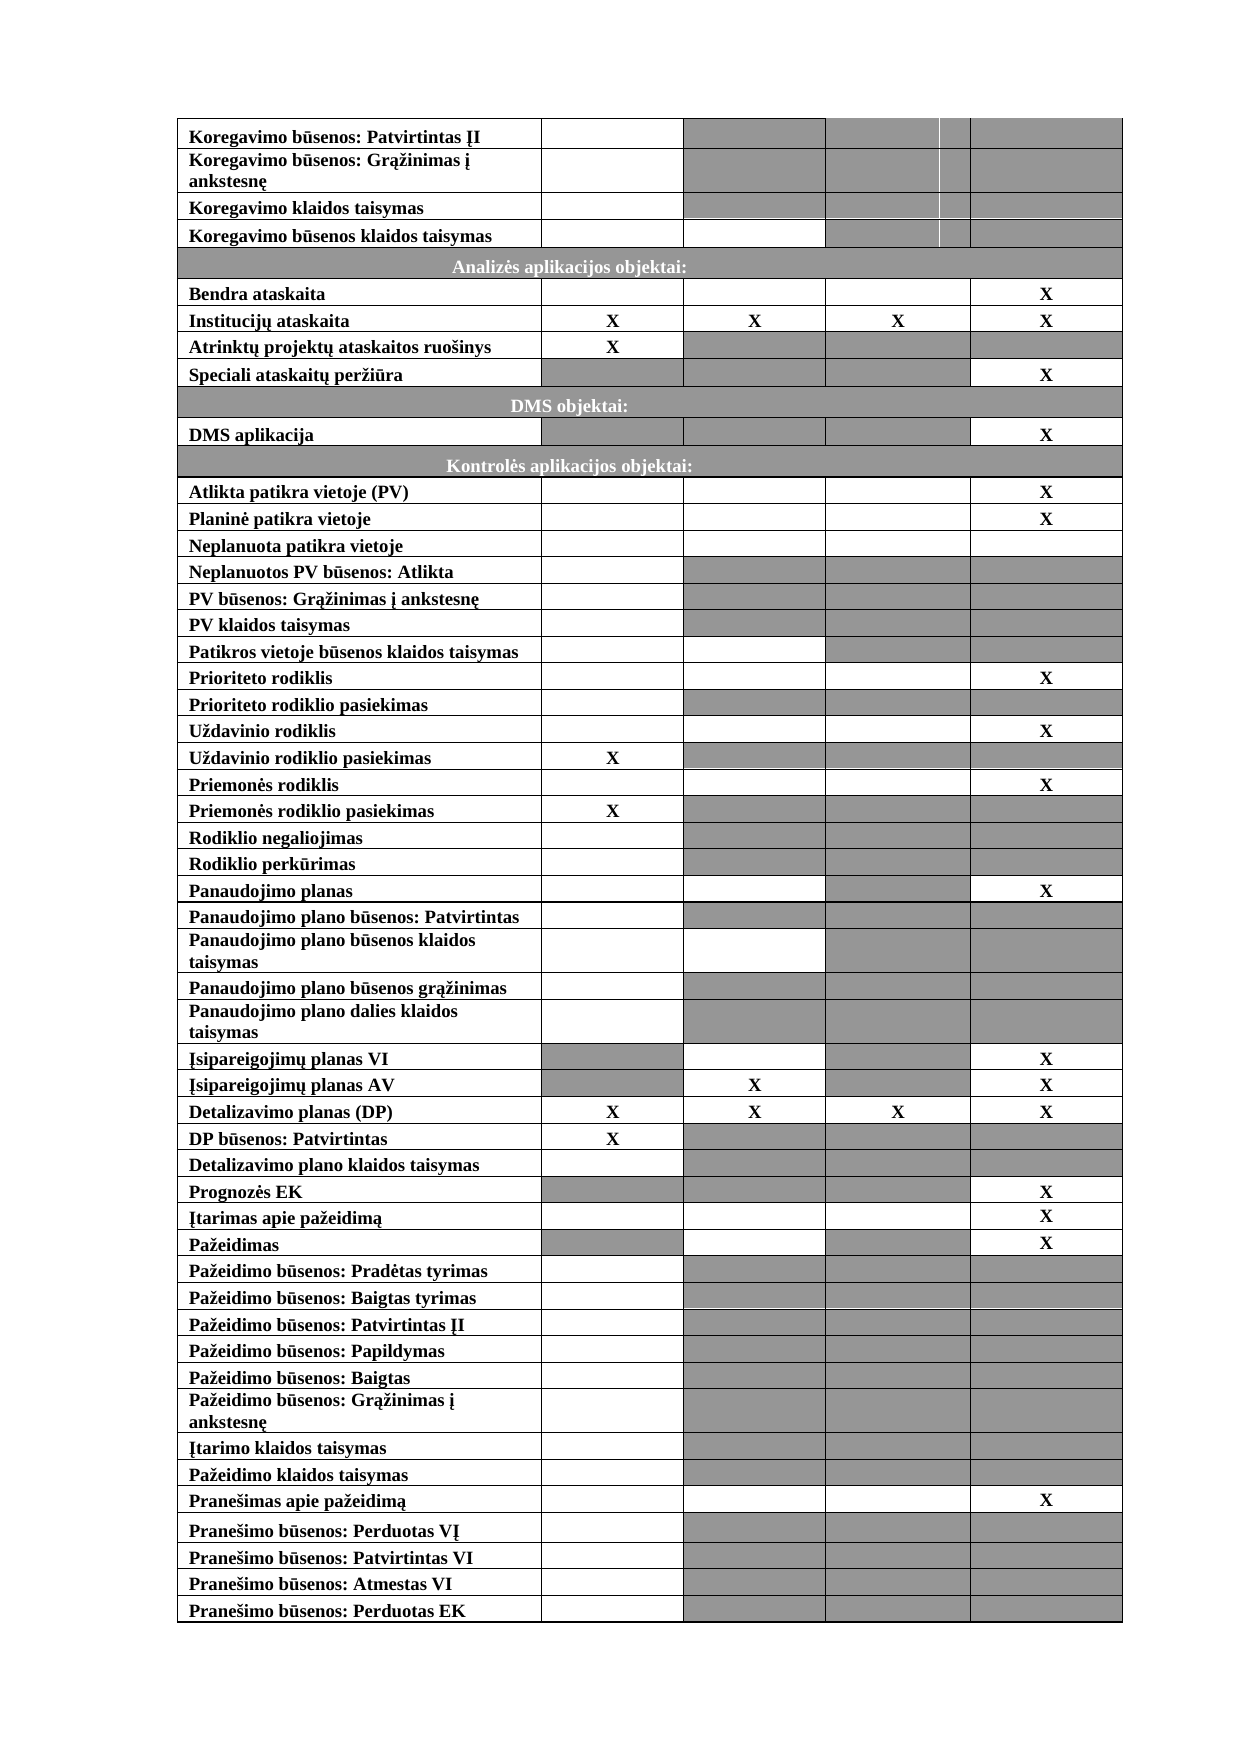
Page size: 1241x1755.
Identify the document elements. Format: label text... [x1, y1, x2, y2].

table_cell [712, 149, 740, 192]
table_cell [826, 118, 854, 148]
table_cell Neplanuotos PV būsenos: Atlikta [178, 557, 541, 583]
table_cell [999, 220, 1030, 247]
table_cell X [971, 1203, 1122, 1229]
table_cell [826, 557, 970, 583]
table_cell PV būsenos: Grąžinimas į ankstesnę [178, 584, 541, 609]
table_cell [1092, 849, 1122, 875]
table_cell [542, 478, 683, 503]
table_cell [1081, 387, 1122, 417]
table_cell [971, 332, 1122, 358]
table_cell [971, 1513, 1122, 1542]
table_cell X [826, 1097, 970, 1122]
table_cell [542, 193, 570, 218]
table_cell [655, 193, 683, 218]
table_cell [971, 1000, 1122, 1043]
table_cell [826, 332, 970, 358]
table_cell [542, 279, 683, 304]
table_cell [826, 1543, 970, 1568]
table_cell [684, 743, 825, 768]
table_cell [1092, 193, 1122, 218]
table_cell [684, 1310, 825, 1335]
table_cell [971, 1389, 1122, 1432]
table_cell [1061, 823, 1092, 848]
table_cell [684, 637, 825, 662]
table_cell [570, 193, 598, 218]
table_cell [542, 716, 683, 742]
table_cell [826, 973, 970, 999]
table_cell Atrinktų projektų ataskaitos ruošinys [178, 332, 541, 358]
table_cell [684, 332, 825, 358]
table_cell [1030, 823, 1061, 848]
table_cell [542, 1363, 683, 1388]
table_cell Atlikta patikra vietoje (PV) [178, 478, 541, 503]
table_cell [684, 193, 712, 218]
table_cell [971, 1336, 1122, 1362]
table_cell [971, 584, 1122, 609]
table_cell [542, 1513, 683, 1542]
table_cell [826, 1256, 970, 1282]
table_cell [971, 849, 999, 875]
table_cell PV klaidos taisymas [178, 610, 541, 636]
table_cell [684, 1433, 825, 1459]
table_cell [971, 1150, 1122, 1176]
table_cell [1061, 149, 1092, 192]
table_cell [962, 387, 1003, 417]
table_cell [1092, 823, 1122, 848]
table_cell [1030, 193, 1061, 218]
table_cell [940, 118, 970, 148]
table_cell [971, 1543, 1122, 1568]
table_cell [542, 557, 683, 583]
table_cell X [971, 663, 1122, 689]
table_cell [598, 220, 627, 247]
table_cell [542, 849, 683, 875]
table_cell [542, 504, 683, 529]
table_cell [826, 903, 970, 928]
table_cell [1003, 446, 1042, 476]
table_cell X [971, 504, 1122, 529]
table_cell [971, 690, 1122, 715]
table_cell X [971, 279, 1122, 304]
table_cell X [971, 876, 1122, 901]
table_cell [826, 743, 970, 768]
table_cell [971, 1460, 1122, 1485]
table_cell [826, 1433, 970, 1459]
table_cell [971, 929, 1122, 972]
table_cell Detalizavimo planas (DP) [178, 1097, 541, 1122]
table_cell [854, 220, 883, 247]
table_cell [826, 1363, 970, 1388]
table_cell [740, 149, 769, 192]
table_cell [826, 1513, 970, 1542]
table_cell DMS objektai: [178, 387, 962, 417]
table_cell Priemonės rodiklis [178, 770, 541, 795]
table_cell Įsipareigojimų planas AV [178, 1070, 541, 1096]
table_cell [999, 149, 1030, 192]
table_cell [542, 1433, 683, 1459]
table_cell [826, 690, 970, 715]
table_cell [542, 610, 683, 636]
table_cell [769, 193, 797, 218]
table_cell X [542, 743, 683, 768]
table_cell [1061, 118, 1092, 148]
table_cell Analizės aplikacijos objektai: [178, 248, 962, 278]
table_cell [826, 584, 970, 609]
table_cell [826, 279, 970, 304]
table_cell [826, 1310, 970, 1335]
table_cell [684, 716, 825, 742]
table_cell [542, 1000, 683, 1043]
table_cell [826, 359, 970, 386]
table_cell [940, 220, 970, 247]
table_cell [542, 770, 683, 795]
table_cell [627, 220, 655, 247]
table_cell Pažeidimo būsenos: Baigtas tyrimas [178, 1283, 541, 1308]
table_cell Priemonės rodiklio pasiekimas [178, 796, 541, 822]
table_cell [826, 929, 970, 972]
table_cell [684, 663, 825, 689]
table_cell [542, 1256, 683, 1282]
table_cell Prioriteto rodiklis [178, 663, 541, 689]
table_cell [826, 1460, 970, 1485]
table_cell [712, 193, 740, 218]
table_cell [684, 876, 825, 901]
table_cell [684, 690, 825, 715]
table_cell [1030, 149, 1061, 192]
table_cell [911, 193, 939, 218]
table_cell Bendra ataskaita [178, 279, 541, 304]
table_cell [826, 1150, 970, 1176]
table_cell [971, 1596, 1122, 1621]
table_cell [971, 637, 1122, 662]
table_cell [826, 1486, 970, 1512]
table_cell X [684, 1097, 825, 1122]
table_cell [542, 1283, 683, 1308]
table_cell [971, 1310, 1122, 1335]
table_cell [826, 1000, 970, 1043]
table_cell Neplanuota patikra vietoje [178, 531, 541, 556]
table_cell [1081, 248, 1122, 278]
table_cell [542, 1177, 683, 1202]
table_cell [684, 1256, 825, 1282]
table_cell Panaudojimo plano būsenos grąžinimas [178, 973, 541, 999]
table_cell [971, 1433, 1122, 1459]
table_cell [542, 220, 570, 247]
table_cell X [971, 1486, 1122, 1512]
table_cell Pažeidimo būsenos: Pradėtas tyrimas [178, 1256, 541, 1282]
table_cell [826, 193, 854, 218]
table_cell [883, 149, 911, 192]
table_cell Institucijų ataskaita [178, 306, 541, 331]
table_cell [1061, 849, 1092, 875]
table_cell [542, 1389, 683, 1432]
table_cell X [971, 716, 1122, 742]
table_cell [1030, 220, 1061, 247]
table_cell [542, 1203, 683, 1229]
table_cell [684, 1513, 825, 1542]
table_cell [826, 663, 970, 689]
table_cell [542, 903, 683, 928]
table_cell [999, 193, 1030, 218]
table_cell [684, 1486, 825, 1512]
table_cell [684, 504, 825, 529]
table_cell [826, 478, 970, 503]
table_cell [971, 531, 1122, 556]
table_cell X [971, 306, 1122, 331]
table_cell X [971, 478, 1122, 503]
table_cell Pažeidimo būsenos: Papildymas [178, 1336, 541, 1362]
table_cell [684, 1283, 825, 1308]
table_cell Kontrolės aplikacijos objektai: [178, 446, 962, 476]
table_cell [962, 446, 1003, 476]
table_cell [684, 418, 825, 445]
table_cell [627, 193, 655, 218]
table_cell [1092, 118, 1122, 148]
table_cell Panaudojimo plano būsenos: Patvirtintas [178, 903, 541, 928]
table_cell [971, 557, 1122, 583]
table_cell [911, 118, 939, 148]
table_cell X [971, 1070, 1122, 1096]
table_cell Uždavinio rodiklio pasiekimas [178, 743, 541, 768]
table_cell Detalizavimo plano klaidos taisymas [178, 1150, 541, 1176]
table_cell [826, 716, 970, 742]
table_cell [542, 973, 683, 999]
table_cell [542, 876, 683, 901]
table_cell [684, 1336, 825, 1362]
table_cell [826, 1203, 970, 1229]
table_cell Panaudojimo plano būsenos klaidos taisymas [178, 929, 541, 972]
table_cell Įtarimas apie pažeidimą [178, 1203, 541, 1229]
table_cell Rodiklio negaliojimas [178, 823, 541, 848]
table_cell [826, 1124, 970, 1149]
table_cell [826, 504, 970, 529]
table_cell [999, 849, 1030, 875]
table_cell [684, 1203, 825, 1229]
table_cell [826, 220, 854, 247]
table_cell X [971, 1097, 1122, 1122]
table_cell X [684, 1070, 825, 1096]
table_cell [542, 531, 683, 556]
table_cell X [542, 1124, 683, 1149]
table_cell X [542, 796, 683, 822]
table_cell [971, 1363, 1122, 1388]
table_cell Pažeidimo būsenos: Grąžinimas į ankstesnę [178, 1389, 541, 1432]
table_cell [542, 690, 683, 715]
table_cell [542, 929, 683, 972]
table_cell [883, 220, 911, 247]
table_cell X [971, 1230, 1122, 1255]
table_cell [684, 557, 825, 583]
table_cell [684, 973, 825, 999]
table_cell [883, 193, 911, 218]
table_cell [854, 118, 883, 148]
table_cell [971, 1283, 1122, 1308]
table_cell [542, 1044, 683, 1069]
table_cell [971, 610, 1122, 636]
table_cell [826, 823, 970, 848]
table_cell [826, 1596, 970, 1621]
table_cell [684, 1044, 825, 1069]
table_cell X [971, 359, 1122, 386]
table_cell Panaudojimo plano dalies klaidos taisymas [178, 1000, 541, 1043]
table_cell [684, 1124, 825, 1149]
table_cell [684, 1230, 825, 1255]
table_cell [971, 823, 999, 848]
table_cell [911, 149, 939, 192]
table_cell [826, 849, 970, 875]
table_cell Pranešimo būsenos: Perduotas EK [178, 1596, 541, 1621]
table_cell [684, 770, 825, 795]
table_cell [542, 584, 683, 609]
table_cell [542, 1543, 683, 1568]
table_cell [684, 823, 825, 848]
table_cell [542, 1336, 683, 1362]
table_cell [854, 149, 883, 192]
table_cell [684, 478, 825, 503]
table_cell X [542, 332, 683, 358]
table_cell [826, 1336, 970, 1362]
table_cell [826, 637, 970, 662]
table_cell [1092, 149, 1122, 192]
table_cell X [971, 770, 1122, 795]
table_cell [684, 849, 825, 875]
table_cell [542, 1486, 683, 1512]
table_cell [971, 149, 999, 192]
table_cell Rodiklio perkūrimas [178, 849, 541, 875]
table_cell [684, 796, 825, 822]
table_cell [971, 1569, 1122, 1595]
table_cell [1003, 248, 1042, 278]
table_cell [999, 823, 1030, 848]
table_cell X [684, 306, 825, 331]
table_cell Pranešimas apie pažeidimą [178, 1486, 541, 1512]
table_cell Speciali ataskaitų peržiūra [178, 359, 541, 386]
table_cell X [971, 1044, 1122, 1069]
table_cell [684, 929, 825, 972]
table_cell [971, 193, 999, 218]
table_cell [826, 610, 970, 636]
table_cell Pažeidimo klaidos taisymas [178, 1460, 541, 1485]
table_cell [940, 149, 970, 192]
table_cell [542, 663, 683, 689]
table_cell X [971, 418, 1122, 445]
table_cell [684, 903, 825, 928]
table_cell [826, 1389, 970, 1432]
table_cell [570, 220, 598, 247]
table_cell [684, 1000, 825, 1043]
table_cell [826, 1070, 970, 1096]
table_cell [854, 193, 883, 218]
table_cell [999, 118, 1030, 148]
table_cell [826, 531, 970, 556]
table_cell Koregavimo būsenos klaidos taisymas [178, 220, 541, 247]
table_cell [971, 903, 1122, 928]
table_cell [684, 1543, 825, 1568]
table_cell [542, 359, 683, 386]
table_cell [542, 823, 683, 848]
table_cell Planinė patikra vietoje [178, 504, 541, 529]
table_cell [826, 1177, 970, 1202]
table_cell [1003, 387, 1042, 417]
table_cell [826, 796, 970, 822]
table_cell Pranešimo būsenos: Atmestas VI [178, 1569, 541, 1595]
table_cell X [542, 1097, 683, 1122]
table_cell X [826, 306, 970, 331]
table_cell [1061, 193, 1092, 218]
table_cell [684, 359, 825, 386]
table_cell [655, 220, 683, 247]
table_cell [684, 1150, 825, 1176]
table_cell Koregavimo būsenos: Patvirtintas ĮI [178, 119, 541, 148]
table_cell [826, 1044, 970, 1069]
table_cell [826, 770, 970, 795]
table_cell Uždavinio rodiklis [178, 716, 541, 742]
table_cell Pažeidimo būsenos: Baigtas [178, 1363, 541, 1388]
table_cell [542, 1070, 683, 1096]
table_cell Koregavimo būsenos: Grąžinimas į ankstesnę [178, 149, 541, 192]
table_cell [971, 743, 1122, 768]
table_cell Pranešimo būsenos: Perduotas VĮ [178, 1513, 541, 1542]
table_cell [684, 1389, 825, 1432]
table_cell X [542, 306, 683, 331]
table_cell [1030, 849, 1061, 875]
table_cell [542, 119, 683, 148]
table_cell [1092, 220, 1122, 247]
table_cell [684, 610, 825, 636]
table_cell [971, 796, 1122, 822]
table_cell DP būsenos: Patvirtintas [178, 1124, 541, 1149]
table_cell Patikros vietoje būsenos klaidos taisymas [178, 637, 541, 662]
table_cell [971, 973, 1122, 999]
table_cell Koregavimo klaidos taisymas [178, 193, 541, 218]
table_cell Prognozės EK [178, 1177, 541, 1202]
table_cell [797, 149, 825, 192]
table_cell Pažeidimo būsenos: Patvirtintas ĮI [178, 1310, 541, 1335]
table_cell [826, 149, 854, 192]
table_cell [684, 1460, 825, 1485]
table_cell [826, 876, 970, 901]
table_cell [542, 1596, 683, 1621]
table_cell [940, 193, 970, 218]
table_cell [542, 1150, 683, 1176]
table_cell DMS aplikacija [178, 418, 541, 445]
table_cell [542, 1569, 683, 1595]
table_cell Įsipareigojimų planas VI [178, 1044, 541, 1069]
table_cell [740, 193, 769, 218]
table_cell [598, 193, 627, 218]
table_cell [684, 1177, 825, 1202]
table_cell [883, 118, 911, 148]
table_cell Prioriteto rodiklio pasiekimas [178, 690, 541, 715]
table_cell [971, 220, 999, 247]
table_cell [826, 1230, 970, 1255]
table_cell Įtarimo klaidos taisymas [178, 1433, 541, 1459]
table_cell [542, 149, 683, 192]
table_cell [684, 1569, 825, 1595]
table_cell [542, 418, 683, 445]
table_cell [962, 248, 1003, 278]
table_cell Pranešimo būsenos: Patvirtintas VI [178, 1543, 541, 1568]
table_cell [971, 1124, 1122, 1149]
table_cell Panaudojimo planas [178, 876, 541, 901]
table_cell [542, 1460, 683, 1485]
table_cell [797, 193, 825, 218]
table_cell [1042, 446, 1081, 476]
table_cell [1030, 118, 1061, 148]
table_cell [1061, 220, 1092, 247]
table_cell [684, 119, 825, 148]
table_cell [826, 1569, 970, 1595]
table_cell [1042, 248, 1081, 278]
table_cell [684, 1363, 825, 1388]
table_cell [684, 531, 825, 556]
table_cell [684, 1596, 825, 1621]
table_cell [684, 149, 712, 192]
table_cell [971, 1256, 1122, 1282]
table_cell [684, 279, 825, 304]
table_cell [1042, 387, 1081, 417]
table_cell [542, 1230, 683, 1255]
table_cell [542, 637, 683, 662]
table_cell X [971, 1177, 1122, 1202]
table_cell [971, 118, 999, 148]
table_cell [542, 1310, 683, 1335]
table_cell [826, 1283, 970, 1308]
table_cell [684, 584, 825, 609]
table_cell [684, 220, 825, 247]
table_cell Pažeidimas [178, 1230, 541, 1255]
table_cell [769, 149, 797, 192]
table_cell [1081, 446, 1122, 476]
table_cell [911, 220, 939, 247]
table_cell [826, 418, 970, 445]
